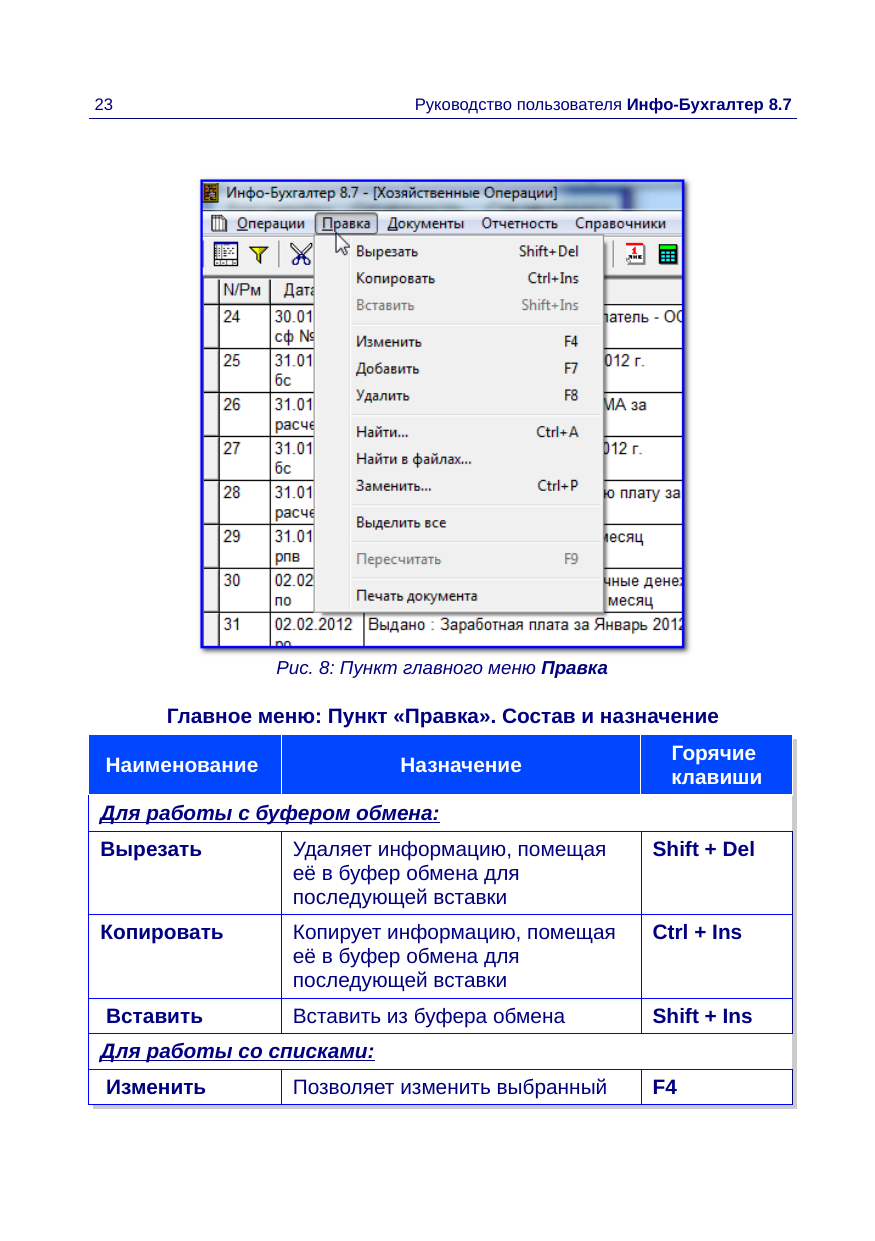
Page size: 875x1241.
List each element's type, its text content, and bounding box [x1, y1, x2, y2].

table_cell Позволяет изменить выбранный [282, 1070, 641, 1104]
subtitle Главное меню: Пункт «Правка». Состав и назначение [88, 654, 797, 728]
table_cell Удаляет информацию, помещая её в буфер обмена для последующей вставки [282, 832, 641, 914]
table_cell Shift + Del [642, 832, 792, 914]
table_cell Для работы со списками: [89, 1034, 792, 1069]
table_header Наименование [89, 735, 281, 794]
text Рис. 8: Пункт главного меню Правка [192, 654, 694, 678]
table_header Назначение [282, 735, 640, 794]
picture [192, 171, 693, 657]
table_cell Вырезать [89, 832, 281, 914]
table_cell Ctrl + Ins [642, 915, 792, 998]
table_cell Копировать [89, 915, 281, 998]
table_cell Shift + Ins [642, 999, 792, 1033]
table_cell Вставить из буфера обмена [282, 999, 641, 1033]
table_cell Копирует информацию, помещая её в буфер обмена для последующей вставки [282, 915, 641, 998]
table_header Горячие клавиши [641, 735, 792, 794]
table_cell Изменить [89, 1070, 281, 1104]
table_cell Для работы с буфером обмена: [89, 796, 792, 831]
table_cell F4 [642, 1070, 792, 1104]
table_cell Вставить [89, 999, 281, 1033]
